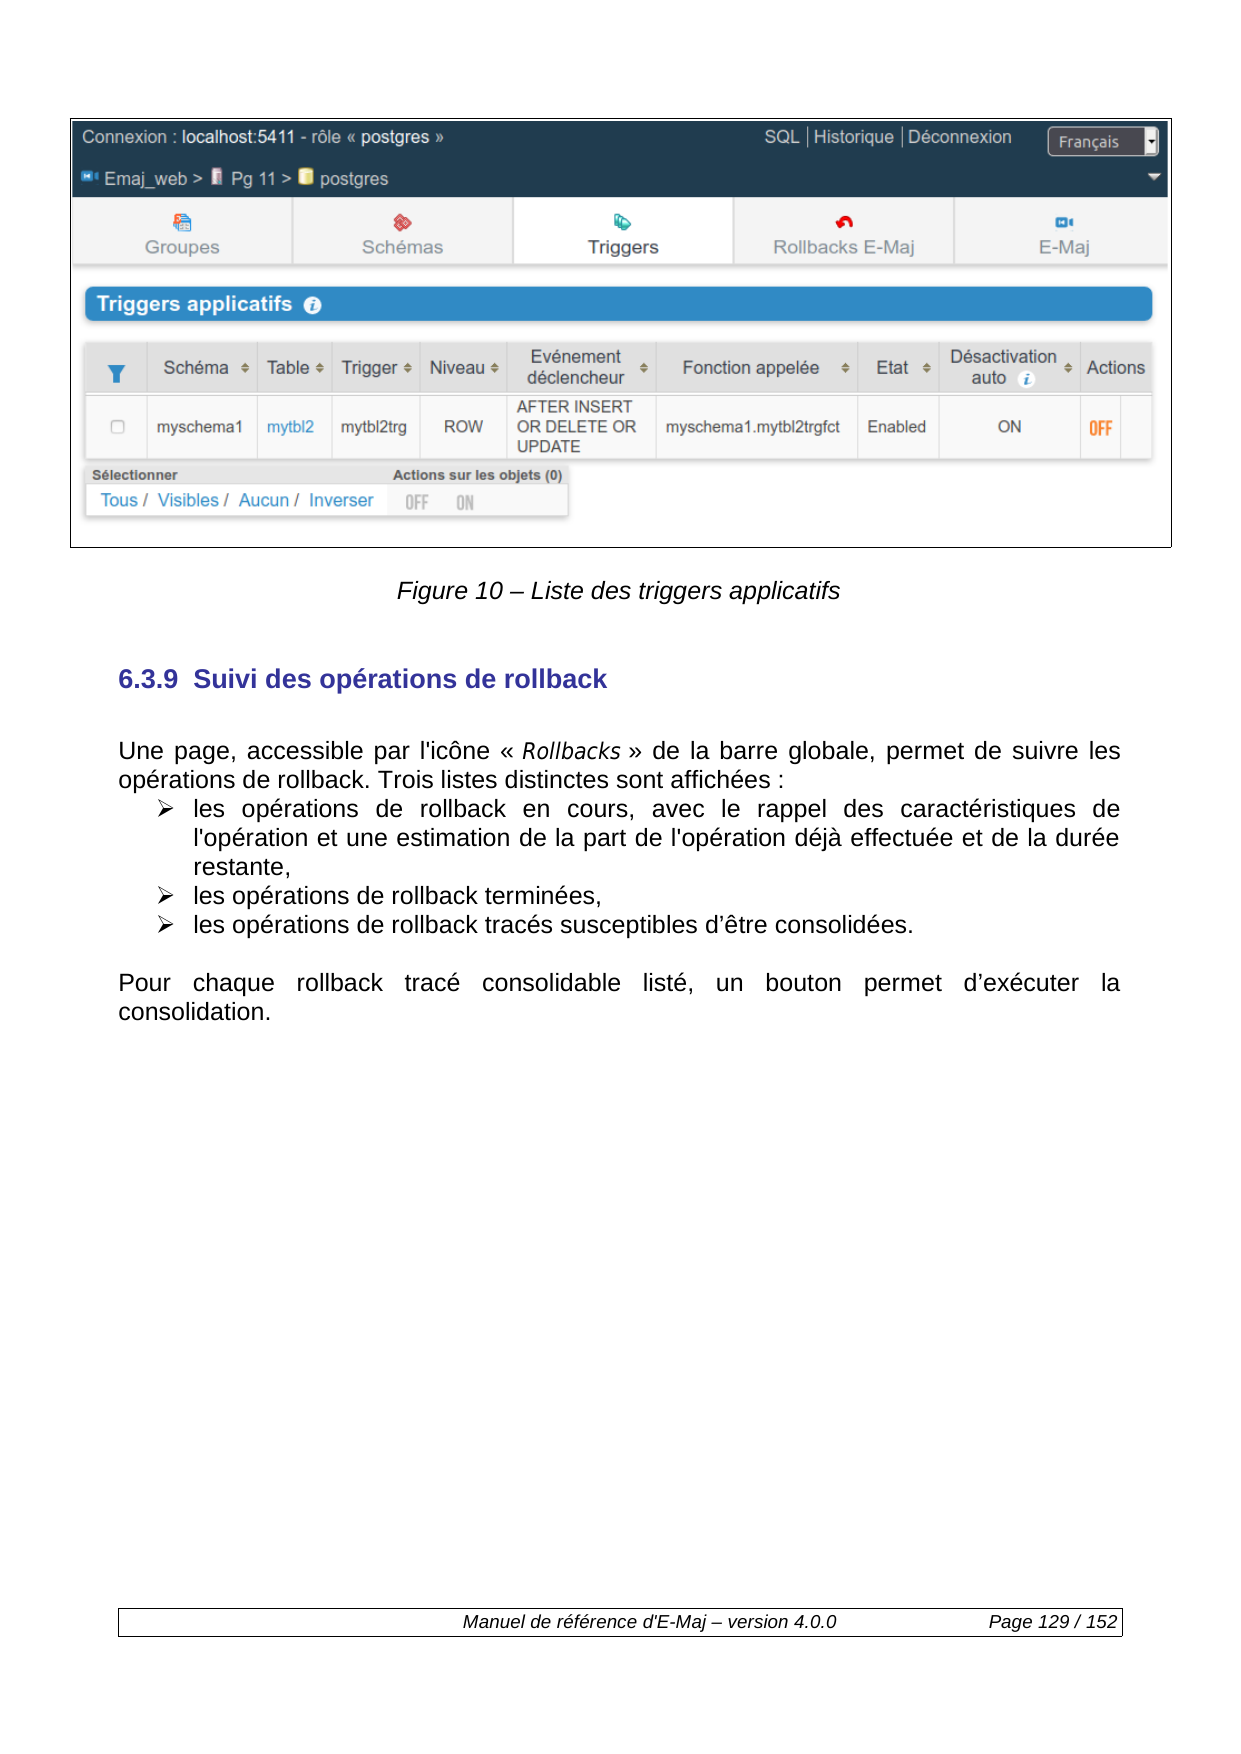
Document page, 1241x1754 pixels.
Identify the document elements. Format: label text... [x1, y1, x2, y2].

subtitle Suivi des opérations de rollback [118, 663, 1122, 694]
list les opérations de rollback terminées, [156, 881, 1122, 910]
text Une page, accessible par l'icône « Rollbacks » de la barre globale, permet de suivre les opérations de rollback. Trois listes distinctes sont affichées : [118, 736, 1122, 794]
picture [72, 121, 1168, 544]
list les opérations de rollback en cours, avec le rappel des caractéristiques de l'opération et une estimation de la part de l'opération déjà effectuée et de la durée restante, [156, 794, 1122, 881]
text Pour chaque rollback tracé consolidable listé, un bouton permet d’exécuter la consolidation. [118, 968, 1122, 1026]
text Figure 10 – Liste des triggers applicatifs [118, 576, 1122, 605]
list les opérations de rollback tracés susceptibles d’être consolidées. [156, 910, 1122, 939]
